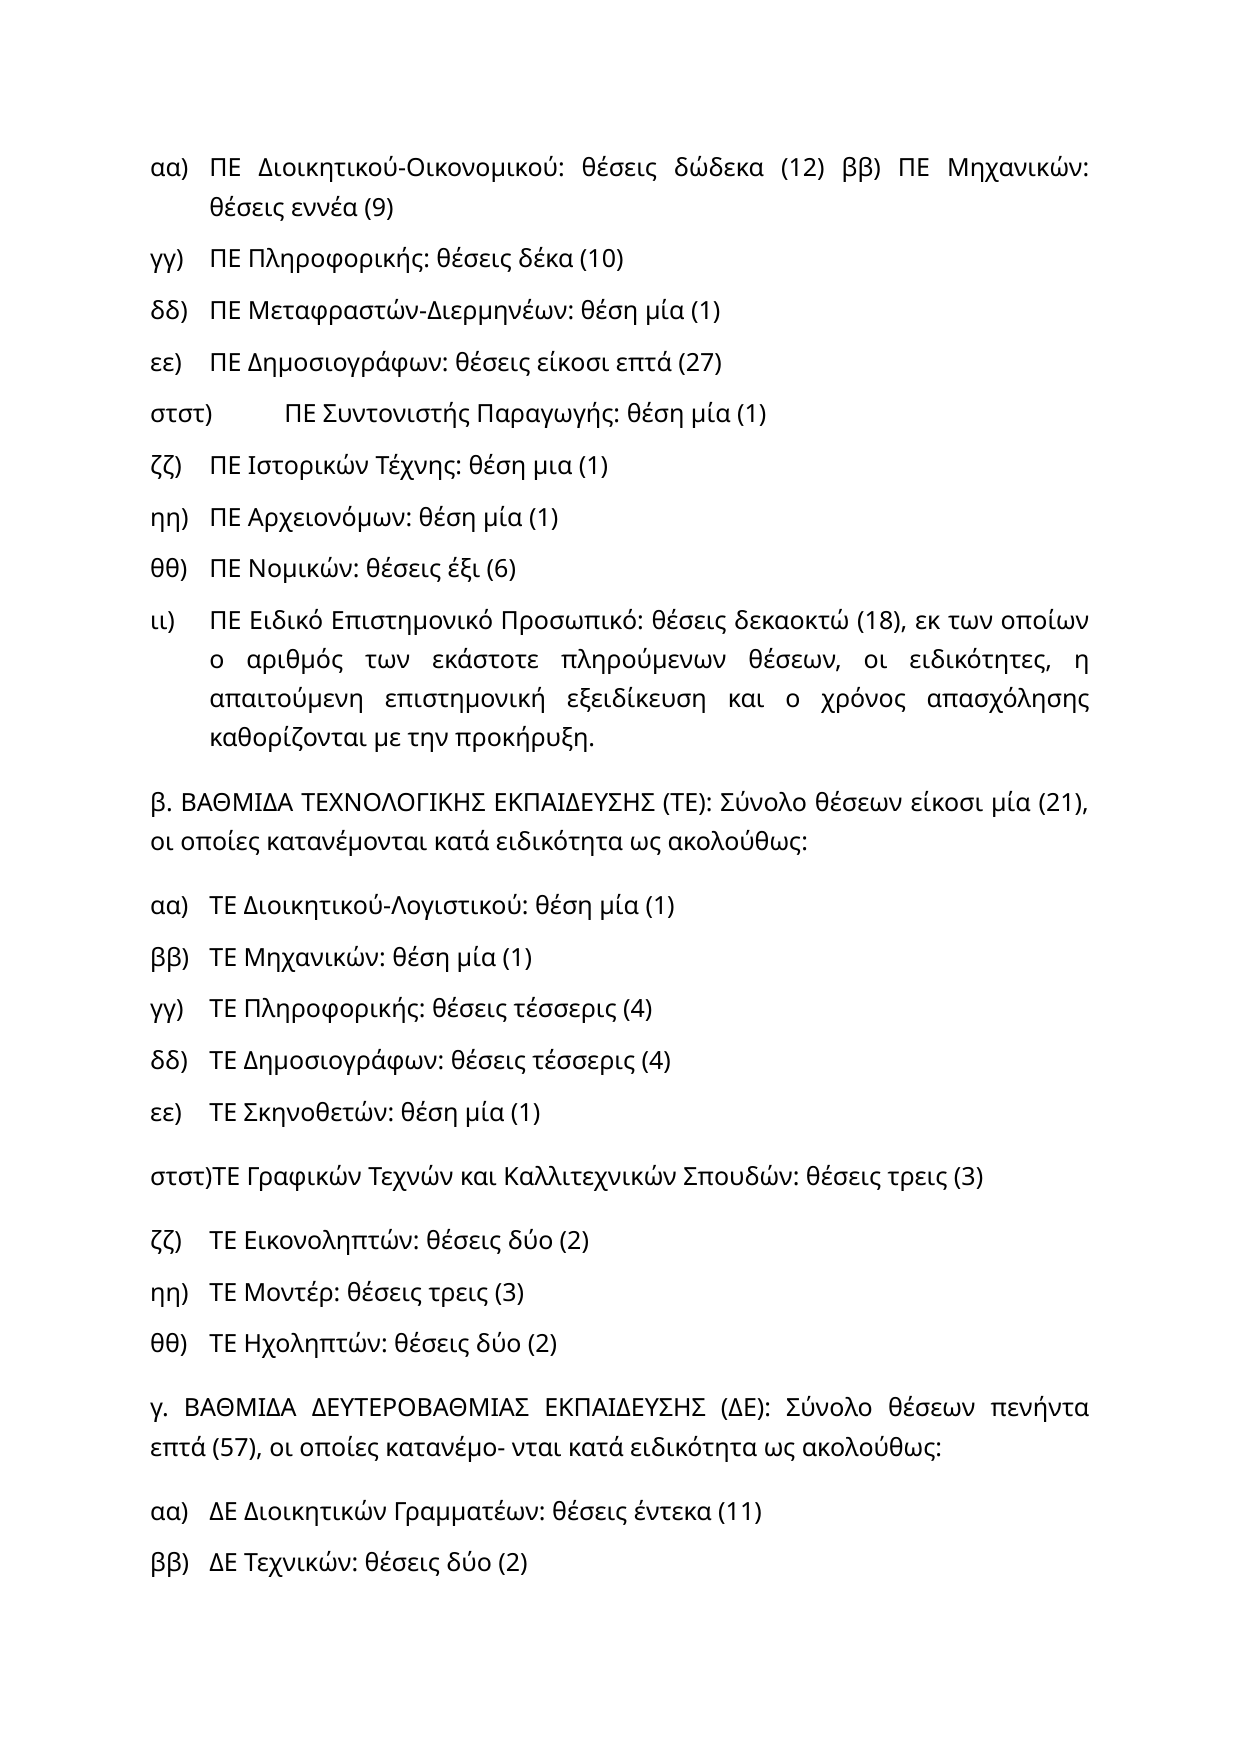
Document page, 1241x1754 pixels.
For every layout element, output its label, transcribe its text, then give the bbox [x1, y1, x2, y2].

list αα) ΔΕ Διοικητικών Γραμματέων: θέσεις έντεκα (11) [150, 1493, 1090, 1527]
list θθ) ΤΕ Ηχοληπτών: θέσεις δύο (2) [150, 1326, 1090, 1360]
text γ. ΒΑΘΜΙΔΑ ΔΕΥΤΕΡΟΒΑΘΜΙΑΣ ΕΚΠΑΙΔΕΥΣΗΣ (ΔΕ): Σύνολο θέσεων πενήντα επτά (57), οι οποίες κατανέμο- νται κατά ειδικότητα ως ακολούθως: [150, 1390, 1090, 1463]
list εε) ΠΕ Δημοσιογράφων: θέσεις είκοσι επτά (27) [150, 344, 1090, 378]
list ζζ) ΤΕ Εικονοληπτών: θέσεις δύο (2) [150, 1222, 1090, 1257]
list δδ) ΤΕ Δημοσιογράφων: θέσεις τέσσερις (4) [150, 1042, 1090, 1077]
list ηη) ΤΕ Μοντέρ: θέσεις τρεις (3) [150, 1274, 1090, 1308]
list ιι) ΠΕ Ειδικό Επιστημονικό Προσωπικό: θέσεις δεκαοκτώ (18), εκ των οποίων ο αριθμός των εκάστοτε πληρούμενων θέσεων, οι ειδικότητες, η απαιτούμενη επιστημονική εξειδίκευση και ο χρόνος απασχόλησης καθορίζονται με την προκήρυξη. [150, 602, 1090, 754]
list στστ) ΠΕ Συντονιστής Παραγωγής: θέση μία (1) [150, 396, 1090, 430]
list ββ) ΔΕ Τεχνικών: θέσεις δύο (2) [150, 1545, 1090, 1579]
list εε) ΤΕ Σκηνοθετών: θέση μία (1) [150, 1094, 1090, 1128]
list γγ) ΤΕ Πληροφορικής: θέσεις τέσσερις (4) [150, 991, 1090, 1025]
list δδ) ΠΕ Μεταφραστών-Διερμηνέων: θέση μία (1) [150, 292, 1090, 327]
list ζζ) ΠΕ Ιστορικών Τέχνης: θέση μια (1) [150, 447, 1090, 482]
list ββ) ΤΕ Μηχανικών: θέση μία (1) [150, 939, 1090, 973]
text στστ)ΤΕ Γραφικών Τεχνών και Καλλιτεχνικών Σπουδών: θέσεις τρεις (3) [150, 1158, 1090, 1192]
list ηη) ΠΕ Αρχειονόμων: θέση μία (1) [150, 499, 1090, 533]
text β. ΒΑΘΜΙΔΑ ΤΕΧΝΟΛΟΓΙΚΗΣ ΕΚΠΑΙΔΕΥΣΗΣ (ΤΕ): Σύνολο θέσεων είκοσι μία (21), οι οποίες κατανέμονται κατά ειδικότητα ως ακολούθως: [150, 784, 1090, 857]
list αα) ΤΕ Διοικητικού-Λογιστικού: θέση μία (1) [150, 887, 1090, 922]
list αα) ΠΕ Διοικητικού-Οικονομικού: θέσεις δώδεκα (12) ββ) ΠΕ Μηχανικών: θέσεις εννέα (9) [150, 150, 1090, 223]
list θθ) ΠΕ Νομικών: θέσεις έξι (6) [150, 551, 1090, 585]
list γγ) ΠΕ Πληροφορικής: θέσεις δέκα (10) [150, 241, 1090, 275]
